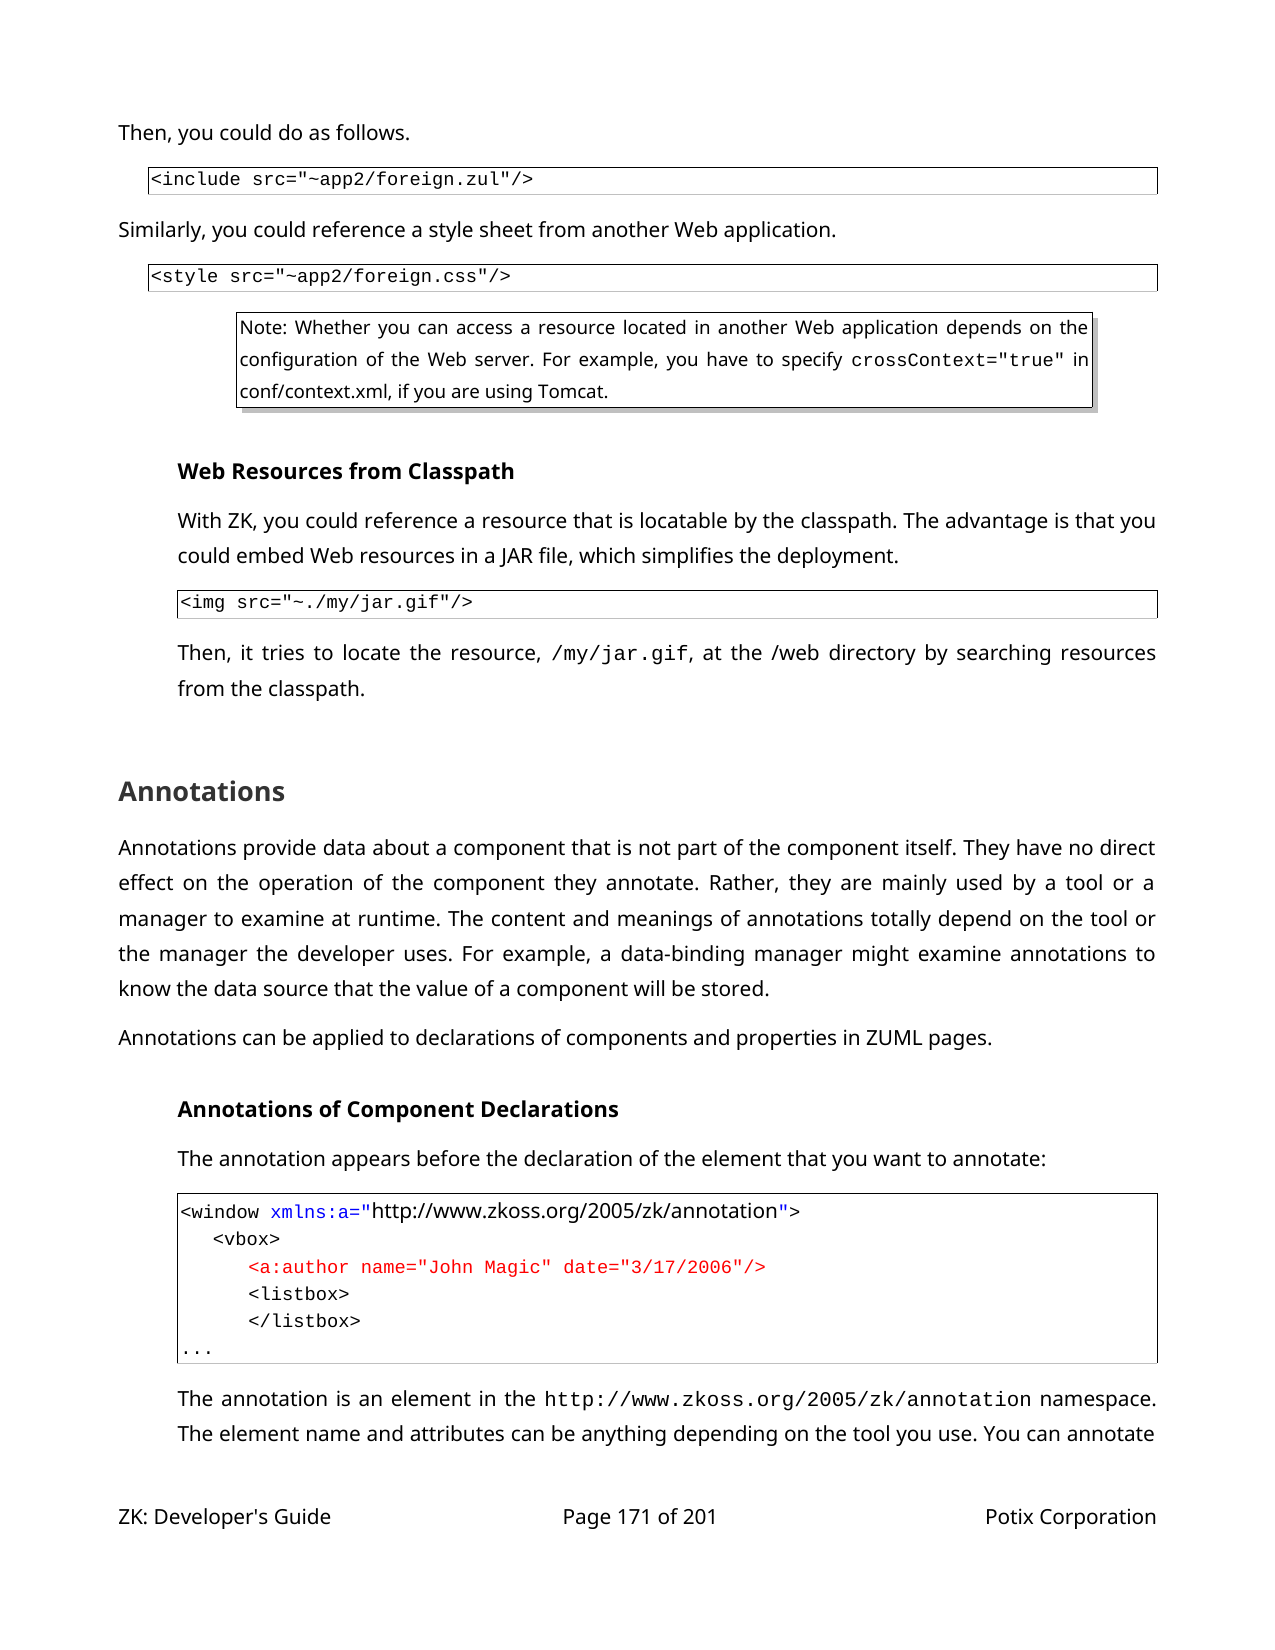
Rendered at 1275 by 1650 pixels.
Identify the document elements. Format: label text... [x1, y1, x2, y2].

text Then, you could do as follows. [118, 118, 1157, 146]
text Note: Whether you can access a resource located in another Web application depends on the configuration of the Web server. For example, you have to specify crossContext="true" in conf/context.xml, if you are using Tomcat. [237, 313, 1092, 407]
text ... [178, 1336, 1157, 1363]
text </listbox> [178, 1309, 1157, 1333]
subtitle Web Resources from Classpath [177, 456, 1157, 486]
text <include src="~app2/foreign.zul"/> [149, 168, 1157, 194]
text <style src="~app2/foreign.css"/> [149, 265, 1157, 291]
text Similarly, you could reference a style sheet from another Web application. [118, 215, 1157, 243]
text The annotation is an element in the http://www.zkoss.org/2005/zk/annotation namespace. The element name and attributes can be anything depending on the tool you use. You can annotate [177, 1384, 1157, 1448]
text With ZK, you could reference a resource that is locatable by the classpath. The advantage is that you could embed Web resources in a JAR file, which simplifies the deployment. [177, 506, 1157, 570]
text <window xmlns:a="http://www.zkoss.org/2005/zk/annotation"> [178, 1194, 1157, 1224]
subtitle Annotations [118, 773, 1157, 809]
subtitle Annotations of Component Declarations [177, 1094, 1157, 1124]
text <listbox> [178, 1282, 1157, 1306]
text Then, it tries to locate the resource, /my/jar.gif, at the /web directory by searching resources from the classpath. [177, 638, 1157, 702]
text <img src="~./my/jar.gif"/> [178, 591, 1157, 618]
text The annotation appears before the declaration of the element that you want to annotate: [177, 1144, 1157, 1172]
text Annotations can be applied to declarations of components and properties in ZUML pages. [118, 1023, 1157, 1051]
text <a:author name="John Magic" date="3/17/2006"/> [178, 1254, 1157, 1279]
text Annotations provide data about a component that is not part of the component itself. They have no direct effect on the operation of the component they annotate. Rather, they are mainly used by a tool or a manager to examine at runtime. The content and meanings of annotations totally depend on the tool or the manager the developer uses. For example, a data-binding manager might examine annotations to know the data source that the value of a component will be stored. [118, 833, 1157, 1002]
text <vbox> [178, 1227, 1157, 1252]
